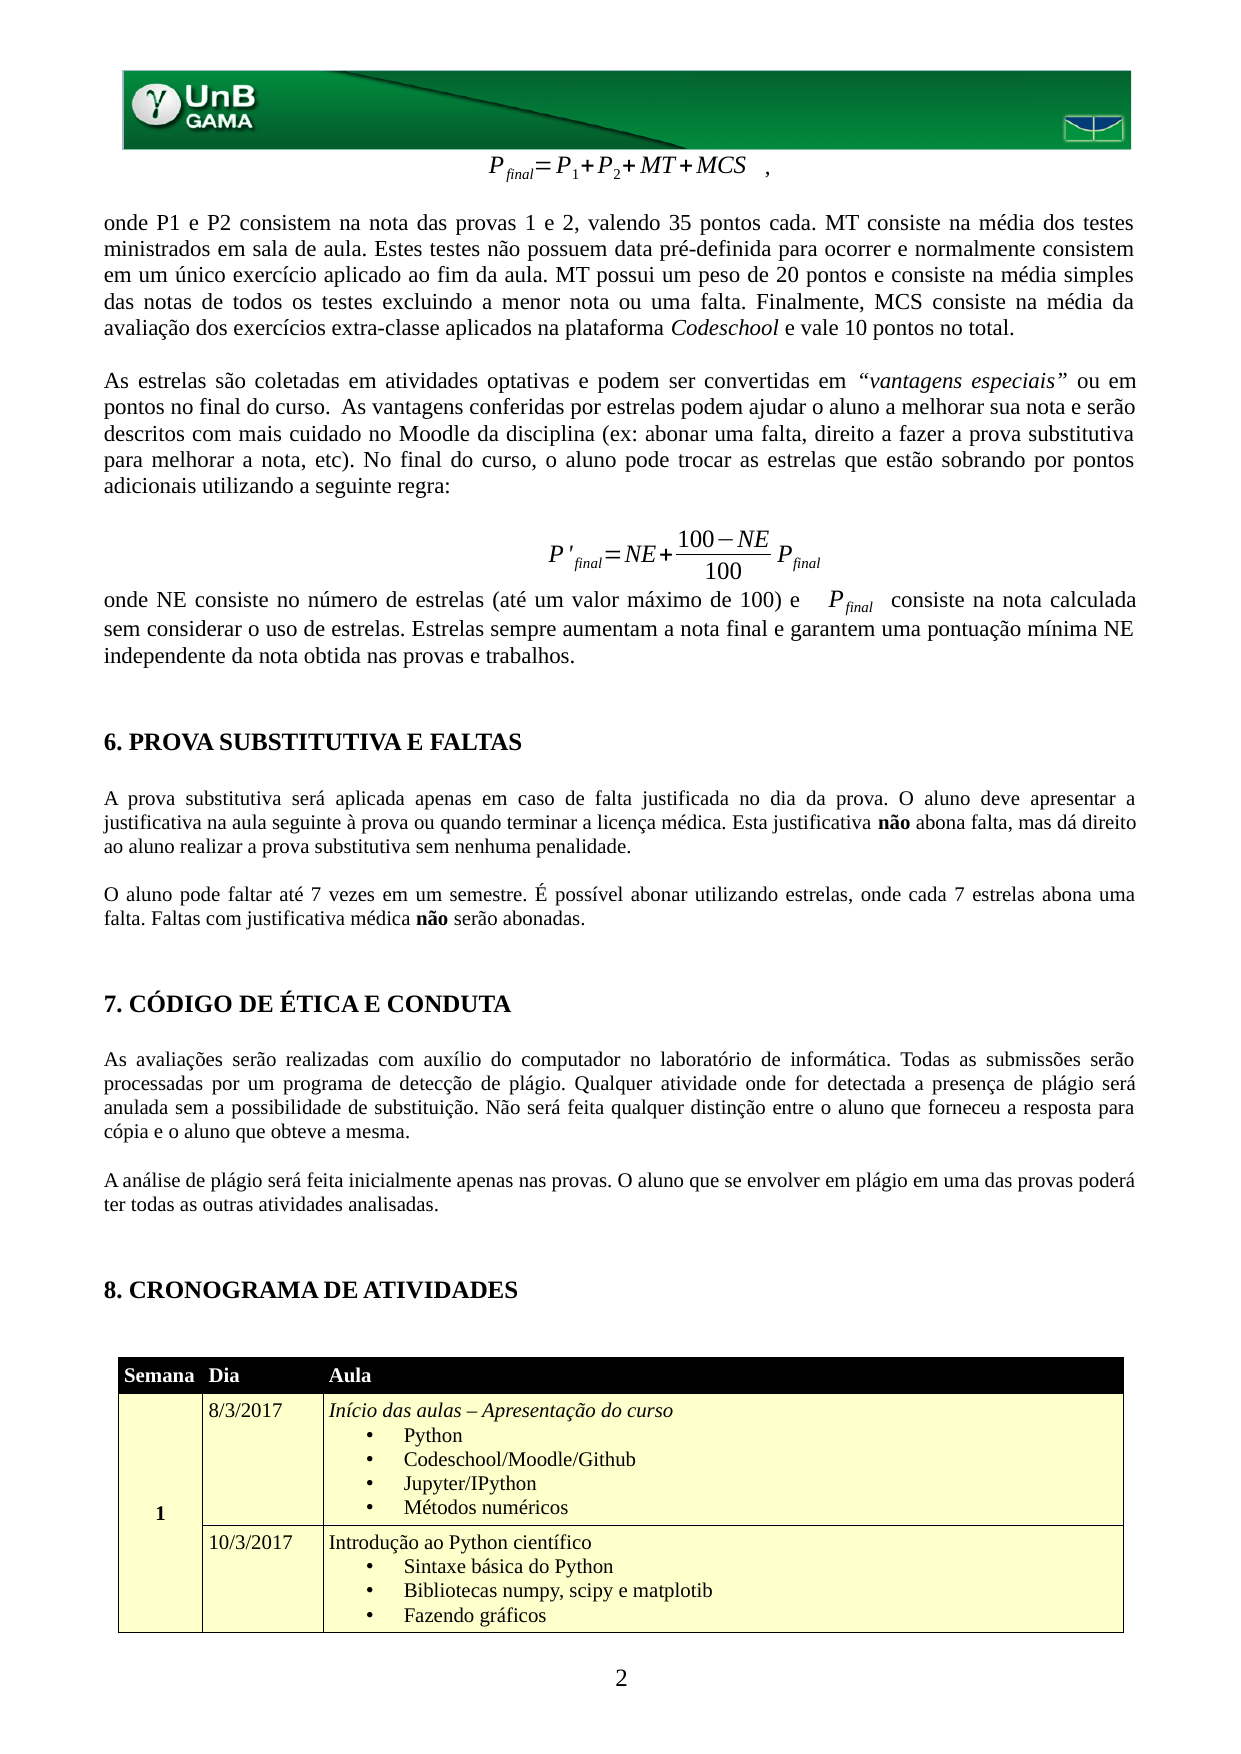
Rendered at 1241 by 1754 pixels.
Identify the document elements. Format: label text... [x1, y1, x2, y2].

text , [103, 150, 1137, 182]
text As estrelas são coletadas em atividades optativas e podem ser convertidas em “vantagens especiais” ou em pontos no final do curso. As vantagens conferidas por estrelas podem ajudar o aluno a melhorar sua nota e serão descritos com mais cuidado no Moodle da disciplina (ex: abonar uma falta, direito a fazer a prova substitutiva para melhorar a nota, etc). No final do curso, o aluno pode trocar as estrelas que estão sobrando por pontos adicionais utilizando a seguinte regra: [103, 367, 1137, 499]
table_cell 1 [119, 1394, 202, 1632]
subtitle 7. Código de éticA E CONDUTA [103, 989, 1137, 1018]
table_cell 10/3/2017 [203, 1526, 323, 1632]
text As avaliações serão realizadas com auxílio do computador no laboratório de informática. Todas as submissões serão processadas por um programa de detecção de plágio. Qualquer atividade onde for detectada a presença de plágio será anulada sem a possibilidade de substituição. Não será feita qualquer distinção entre o aluno que forneceu a resposta para cópia e o aluno que obteve a mesma. [103, 1047, 1137, 1143]
text onde NE consiste no número de estrelas (até um valor máximo de 100) e consiste na nota calculada sem considerar o uso de estrelas. Estrelas sempre aumentam a nota final e garantem uma pontuação mínima NE independente da nota obtida nas provas e trabalhos. [103, 584, 1137, 668]
subtitle 6. Prova substitutiva e faltas [103, 727, 1137, 756]
text A análise de plágio será feita inicialmente apenas nas provas. O aluno que se envolver em plágio em uma das provas poderá ter todas as outras atividades analisadas. [103, 1167, 1137, 1216]
table_header Dia [203, 1358, 323, 1393]
text onde P1 e P2 consistem na nota das provas 1 e 2, valendo 35 pontos cada. MT consiste na média dos testes ministrados em sala de aula. Estes testes não possuem data pré-definida para ocorrer e normalmente consistem em um único exercício aplicado ao fim da aula. MT possui um peso de 20 pontos e consiste na média simples das notas de todos os testes excluindo a menor nota ou uma falta. Finalmente, MCS consiste na média da avaliação dos exercícios extra-classe aplicados na plataforma Codeschool e vale 10 pontos no total. [103, 209, 1137, 341]
table_cell 8/3/2017 [203, 1394, 323, 1524]
subtitle 8. CronoGrama de atividades [103, 1275, 1137, 1303]
table_header Aula [324, 1358, 1123, 1393]
table_cell Início das aulas – Apresentação do curso Python Codeschool/Moodle/Github Jupyter/IPython Métodos numéricos [324, 1394, 1123, 1524]
picture [122, 70, 1132, 150]
text O aluno pode faltar até 7 vezes em um semestre. É possível abonar utilizando estrelas, onde cada 7 estrelas abona uma falta. Faltas com justificativa médica não serão abonadas. [103, 882, 1137, 930]
table_cell Introdução ao Python científico Sintaxe básica do Python Bibliotecas numpy, scipy e matplotib Fazendo gráficos [324, 1526, 1123, 1632]
text A prova substitutiva será aplicada apenas em caso de falta justificada no dia da prova. O aluno deve apresentar a justificativa na aula seguinte à prova ou quando terminar a licença médica. Esta justificativa não abona falta, mas dá direito ao aluno realizar a prova substitutiva sem nenhuma penalidade. [103, 786, 1137, 858]
table_header Semana [119, 1358, 202, 1393]
